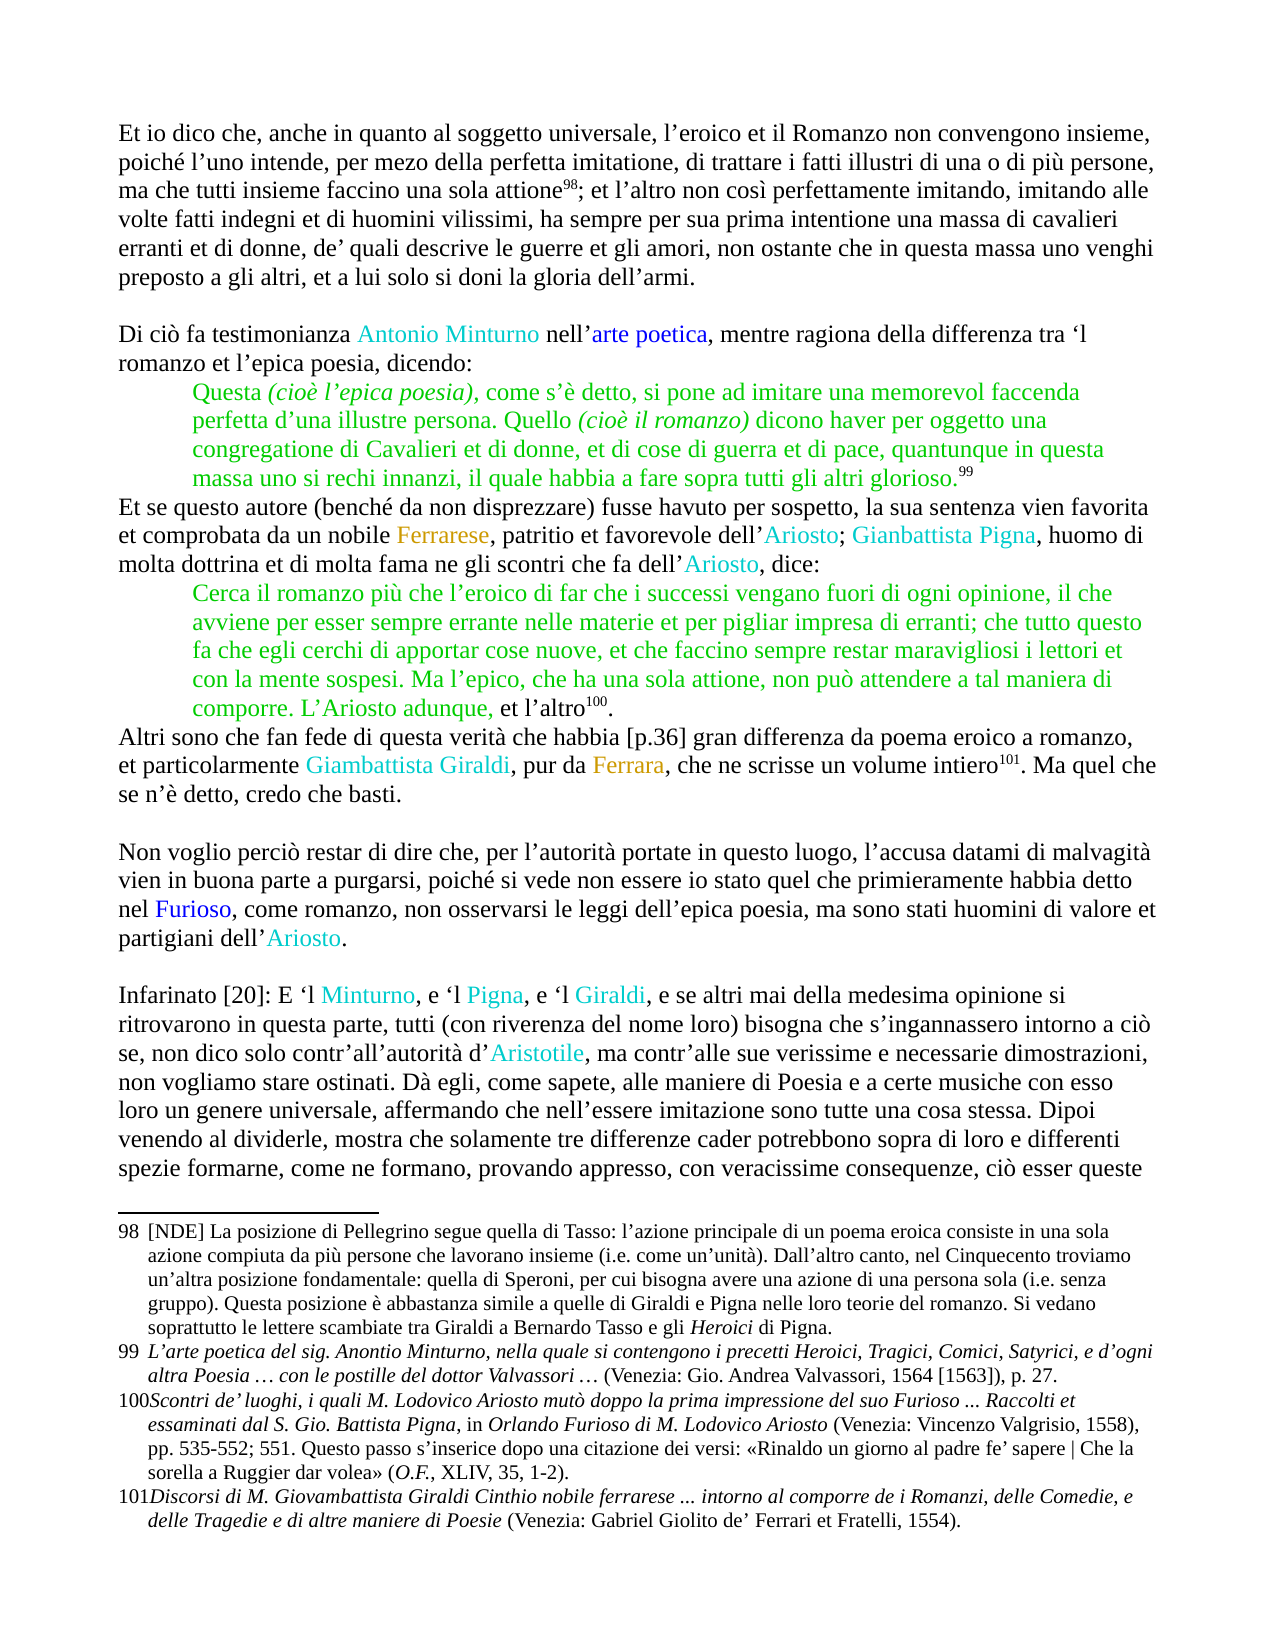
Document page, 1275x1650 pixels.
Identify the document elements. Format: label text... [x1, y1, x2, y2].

text L’arte poetica del sig. Anontio Minturno, nella quale si contengono i precetti Heroici, Tragici, Comici, Satyrici, e d’ogni altra Poesia … con le postille del dottor Valvassori … (Venezia: Gio. Andrea Valvassori, 1564 [1563]), p. 27. [118, 1339, 1157, 1387]
text Cerca il romanzo più che l’eroico di far che i successi vengano fuori di ogni opinione, il che avviene per esser sempre errante nelle materie et per pigliar impresa di erranti; che tutto questo fa che egli cerchi di apportar cose nuove, et che faccino sempre restar maravigliosi i lettori et con la mente sospesi. Ma l’epico, che ha una sola attione, non può attendere a tal maniera di comporre. L’Ariosto adunque, et l’altro. [192, 578, 1157, 722]
text Infarinato [20]: E ‘l Minturno, e ‘l Pigna, e ‘l Giraldi, e se altri mai della medesima opinione si ritrovarono in questa parte, tutti (con riverenza del nome loro) bisogna che s’ingannassero intorno a ciò se, non dico solo contr’all’autorità d’Aristotile, ma contr’alle sue verissime e necessarie dimostrazioni, non vogliamo stare ostinati. Dà egli, come sapete, alle maniere di Poesia e a certe musiche con esso loro un genere universale, affermando che nell’essere imitazione sono tutte una cosa stessa. Dipoi venendo al dividerle, mostra che solamente tre differenze cader potrebbono sopra di loro e differenti spezie formarne, come ne formano, provando appresso, con veracissime consequenze, ciò esser queste [118, 981, 1157, 1182]
text Altri sono che fan fede di questa verità che habbia [p.36] gran differenza da poema eroico a romanzo, et particolarmente Giambattista Giraldi, pur da Ferrara, che ne scrisse un volume intiero. Ma quel che se n’è detto, credo che basti. [118, 722, 1157, 808]
text Et se questo autore (benché da non disprezzare) fusse havuto per sospetto, la sua sentenza vien favorita et comprobata da un nobile Ferrarese, patritio et favorevole dell’Ariosto; Gianbattista Pigna, huomo di molta dottrina et di molta fama ne gli scontri che fa dell’Ariosto, dice: [118, 492, 1157, 578]
text [NDE] La posizione di Pellegrino segue quella di Tasso: l’azione principale di un poema eroica consiste in una sola azione compiuta da più persone che lavorano insieme (i.e. come un’unità). Dall’altro canto, nel Cinquecento troviamo un’altra posizione fondamentale: quella di Speroni, per cui bisogna avere una azione di una persona sola (i.e. senza gruppo). Questa posizione è abbastanza simile a quelle di Giraldi e Pigna nelle loro teorie del romanzo. Si vedano soprattutto le lettere scambiate tra Giraldi a Bernardo Tasso e gli Heroici di Pigna. [118, 1219, 1157, 1339]
text Scontri de’ luoghi, i quali M. Lodovico Ariosto mutò doppo la prima impressione del suo Furioso ... Raccolti et essaminati dal S. Gio. Battista Pigna, in Orlando Furioso di M. Lodovico Ariosto (Venezia: Vincenzo Valgrisio, 1558), pp. 535-552; 551. Questo passo s’inserice dopo una citazione dei versi: «Rinaldo un giorno al padre fe’ sapere | Che la sorella a Ruggier dar volea» (O.F., XLIV, 35, 1-2). [118, 1387, 1157, 1484]
text Et io dico che, anche in quanto al soggetto universale, l’eroico et il Romanzo non convengono insieme, poiché l’uno intende, per mezo della perfetta imitatione, di trattare i fatti illustri di una o di più persone, ma che tutti insieme faccino una sola attione; et l’altro non così perfettamente imitando, imitando alle volte fatti indegni et di huomini vilissimi, ha sempre per sua prima intentione una massa di cavalieri erranti et di donne, de’ quali descrive le guerre et gli amori, non ostante che in questa massa uno venghi preposto a gli altri, et a lui solo si doni la gloria dell’armi. [118, 118, 1157, 291]
text Non voglio perciò restar di dire che, per l’autorità portate in questo luogo, l’accusa datami di malvagità vien in buona parte a purgarsi, poiché si vede non essere io stato quel che primieramente habbia detto nel Furioso, come romanzo, non osservarsi le leggi dell’epica poesia, ma sono stati huomini di valore et partigiani dell’Ariosto. [118, 837, 1157, 952]
text Di ciò fa testimonianza Antonio Minturno nell’arte poetica, mentre ragiona della differenza tra ‘l romanzo et l’epica poesia, dicendo: [118, 319, 1157, 377]
text Discorsi di M. Giovambattista Giraldi Cinthio nobile ferrarese ... intorno al comporre de i Romanzi, delle Comedie, e delle Tragedie e di altre maniere di Poesie (Venezia: Gabriel Giolito de’ Ferrari et Fratelli, 1554). [118, 1484, 1157, 1532]
text Questa (cioè l’epica poesia), come s’è detto, si pone ad imitare una memorevol faccenda perfetta d’una illustre persona. Quello (cioè il romanzo) dicono haver per oggetto una congregatione di Cavalieri et di donne, et di cose di guerra et di pace, quantunque in questa massa uno si rechi innanzi, il quale habbia a fare sopra tutti gli altri glorioso. [192, 377, 1157, 492]
